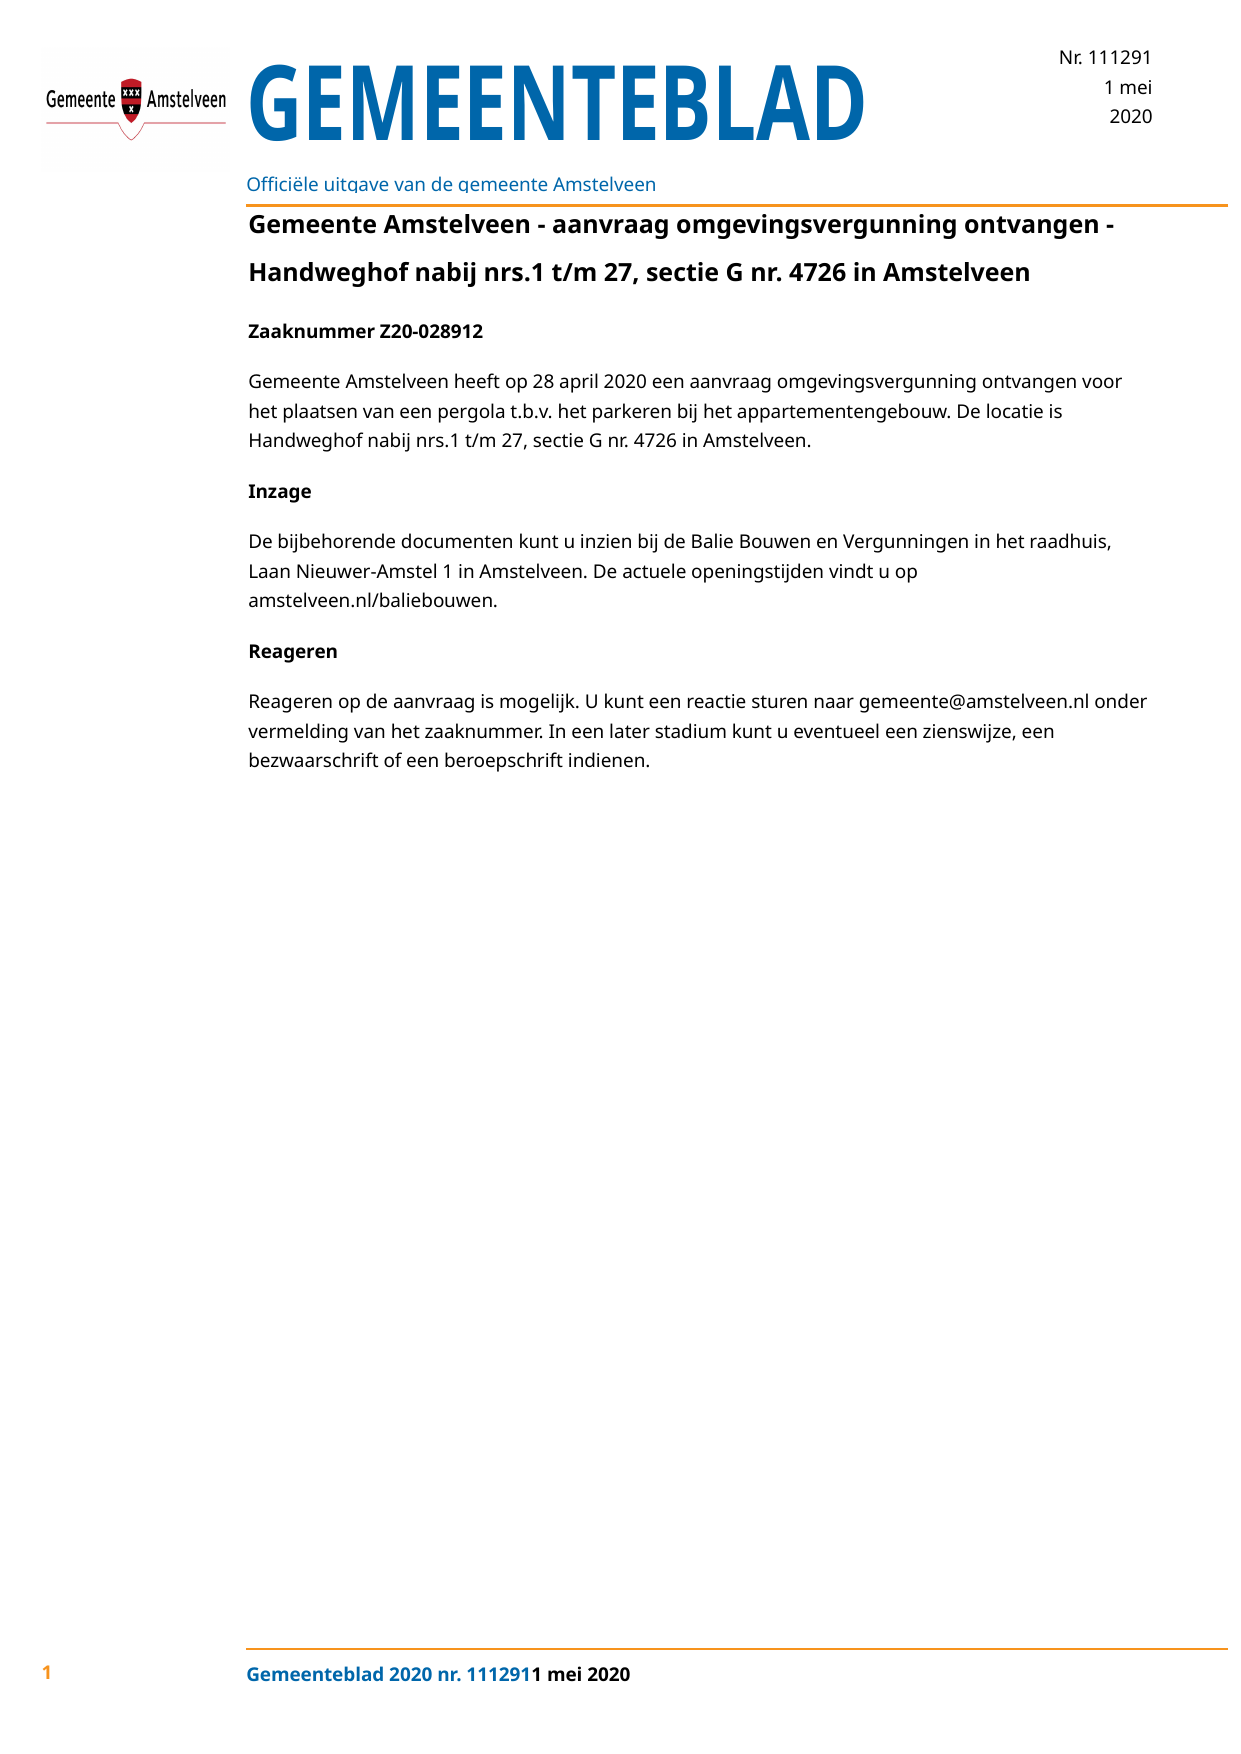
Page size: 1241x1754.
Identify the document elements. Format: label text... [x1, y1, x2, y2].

text Gemeente Amstelveen heeft op 28 april 2020 een aanvraag omgevingsvergunning ontvangen voor het plaatsen van een pergola t.b.v. het parkeren bij het appartementengebouw. De locatie is Handweghof nabij nrs.1 t/m 27, sectie G nr. 4726 in Amstelveen. [248, 368, 1152, 453]
text Reageren op de aanvraag is mogelijk. U kunt een reactie sturen naar gemeente@amstelveen.nl onder vermelding van het zaaknummer. In een later stadium kunt u eventueel een zienswijze, een bezwaarschrift of een beroepschrift indienen. [248, 688, 1152, 773]
text Gemeente Amstelveen - aanvraag omgevingsvergunning ontvangen - Handweghof nabij nrs.1 t/m 27, sectie G nr. 4726 in Amstelveen [248, 207, 1152, 288]
text Zaaknummer Z20-028912 [248, 318, 1152, 344]
picture [41, 47, 231, 172]
text Inzage [248, 478, 1152, 504]
text De bijbehorende documenten kunt u inzien bij de Balie Bouwen en Vergunningen in het raadhuis, Laan Nieuwer-Amstel 1 in Amstelveen. De actuele openingstijden vindt u op amstelveen.nl/baliebouwen. [248, 528, 1152, 613]
text Reageren [248, 638, 1152, 664]
